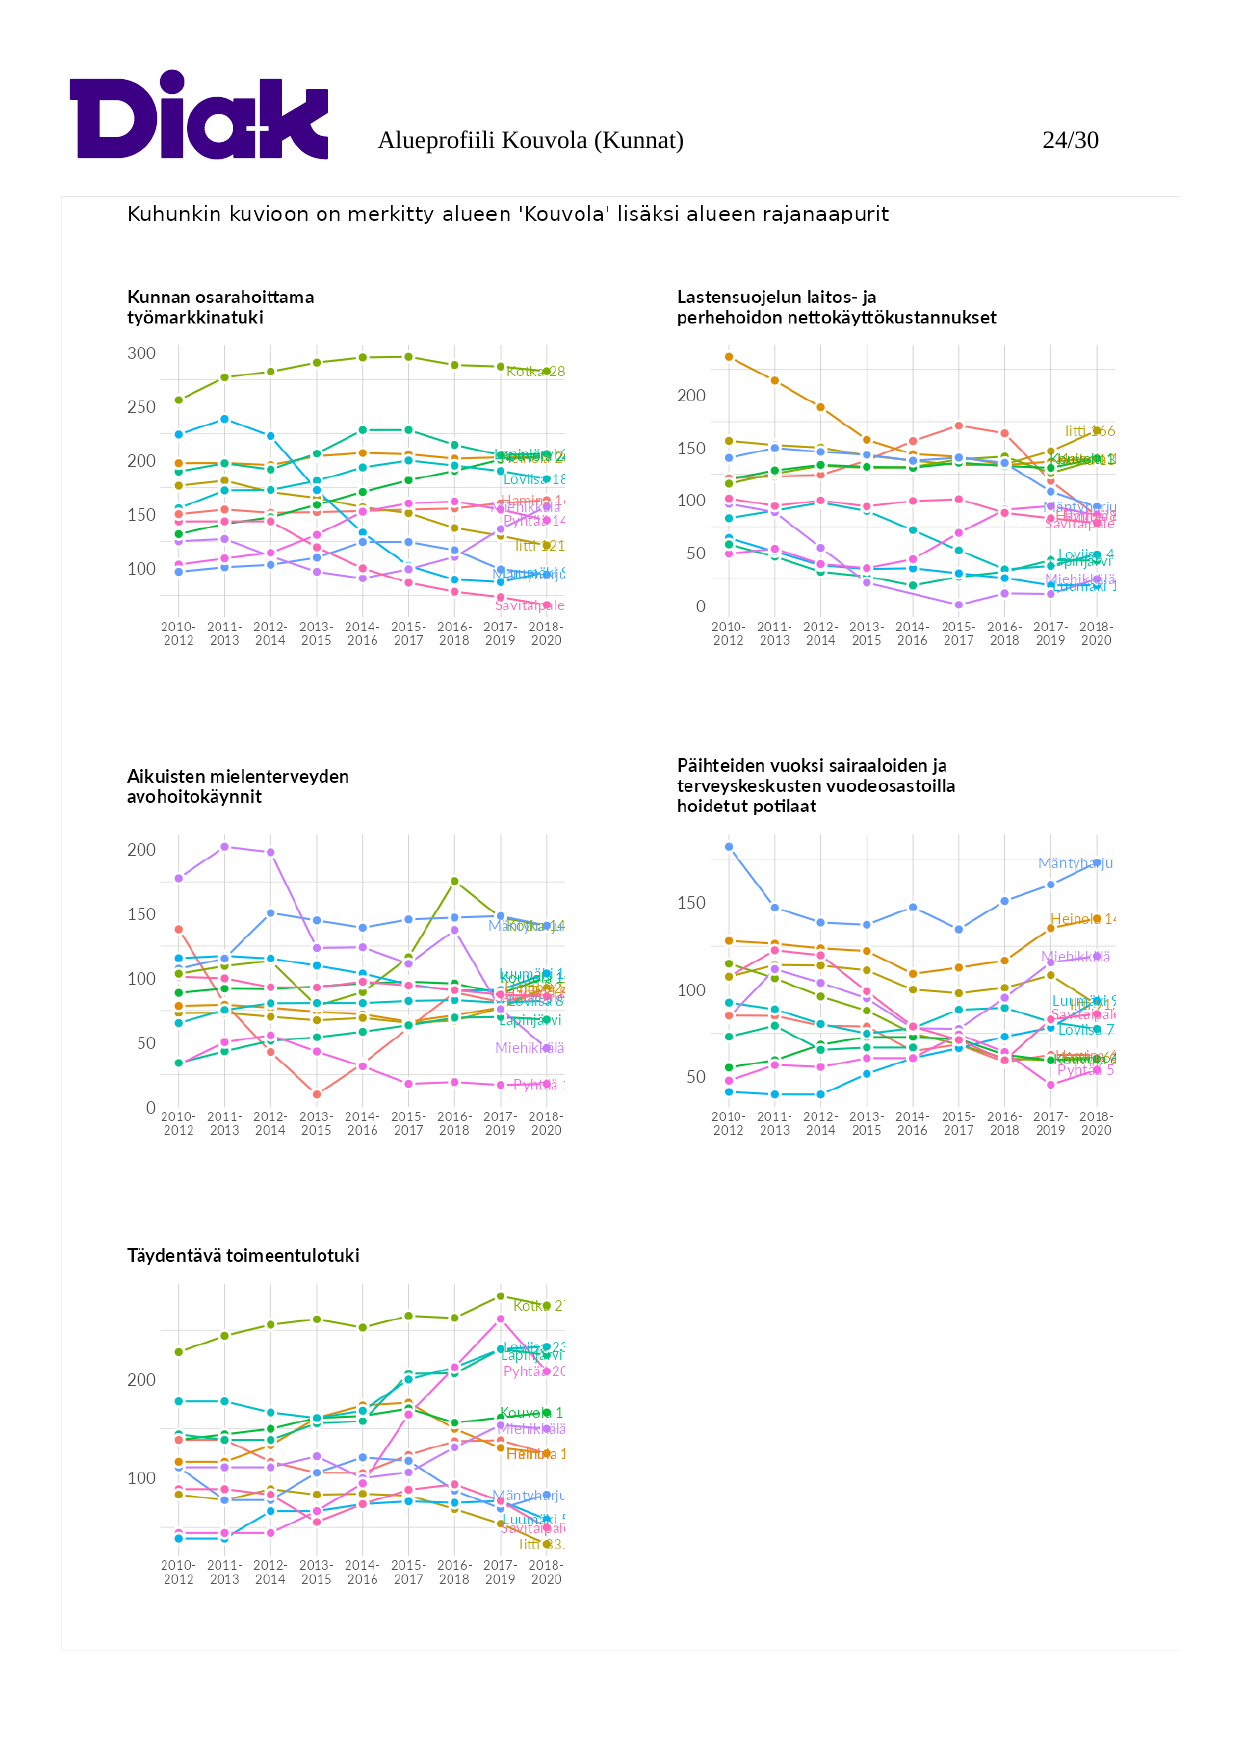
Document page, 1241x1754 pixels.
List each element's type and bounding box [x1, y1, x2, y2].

picture [61, 196, 1179, 1651]
